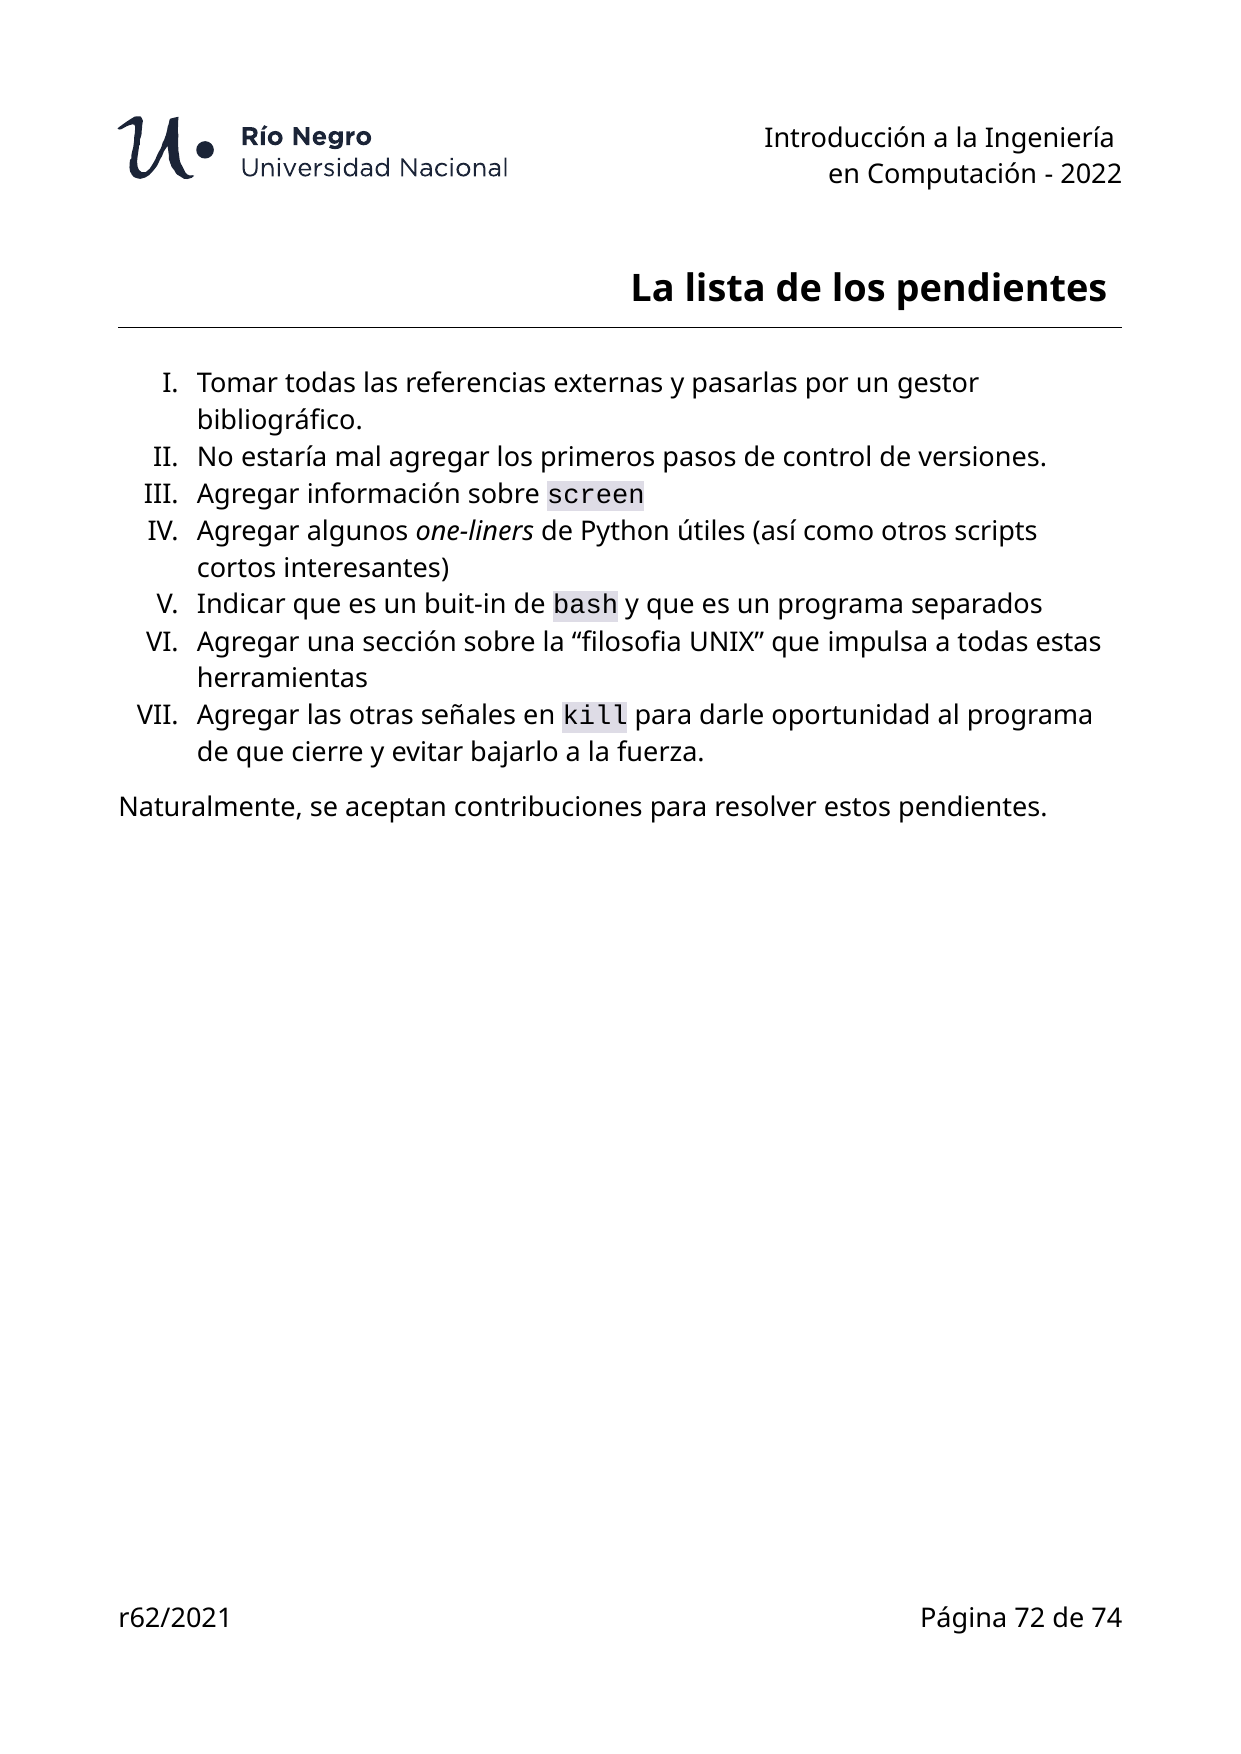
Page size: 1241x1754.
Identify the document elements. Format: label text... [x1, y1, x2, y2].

list Agregar información sobre screen [178, 474, 1122, 511]
list Tomar todas las referencias externas y pasarlas por un gestor bibliográfico. [178, 363, 1122, 437]
subtitle La lista de los pendientes [118, 246, 1122, 327]
list No estaría mal agregar los primeros pasos de control de versiones. [178, 437, 1122, 474]
list Agregar las otras señales en kill para darle oportunidad al programa de que cierre y evitar bajarlo a la fuerza. [178, 696, 1122, 770]
list Agregar una sección sobre la “filosofia UNIX” que impulsa a todas estas herramientas [178, 622, 1122, 696]
list Indicar que es un buit-in de bash y que es un programa separados [178, 585, 1122, 622]
list Agregar algunos one-liners de Python útiles (así como otros scripts cortos interesantes) [178, 511, 1122, 585]
text Naturalmente, se aceptan contribuciones para resolver estos pendientes. [118, 787, 1122, 824]
